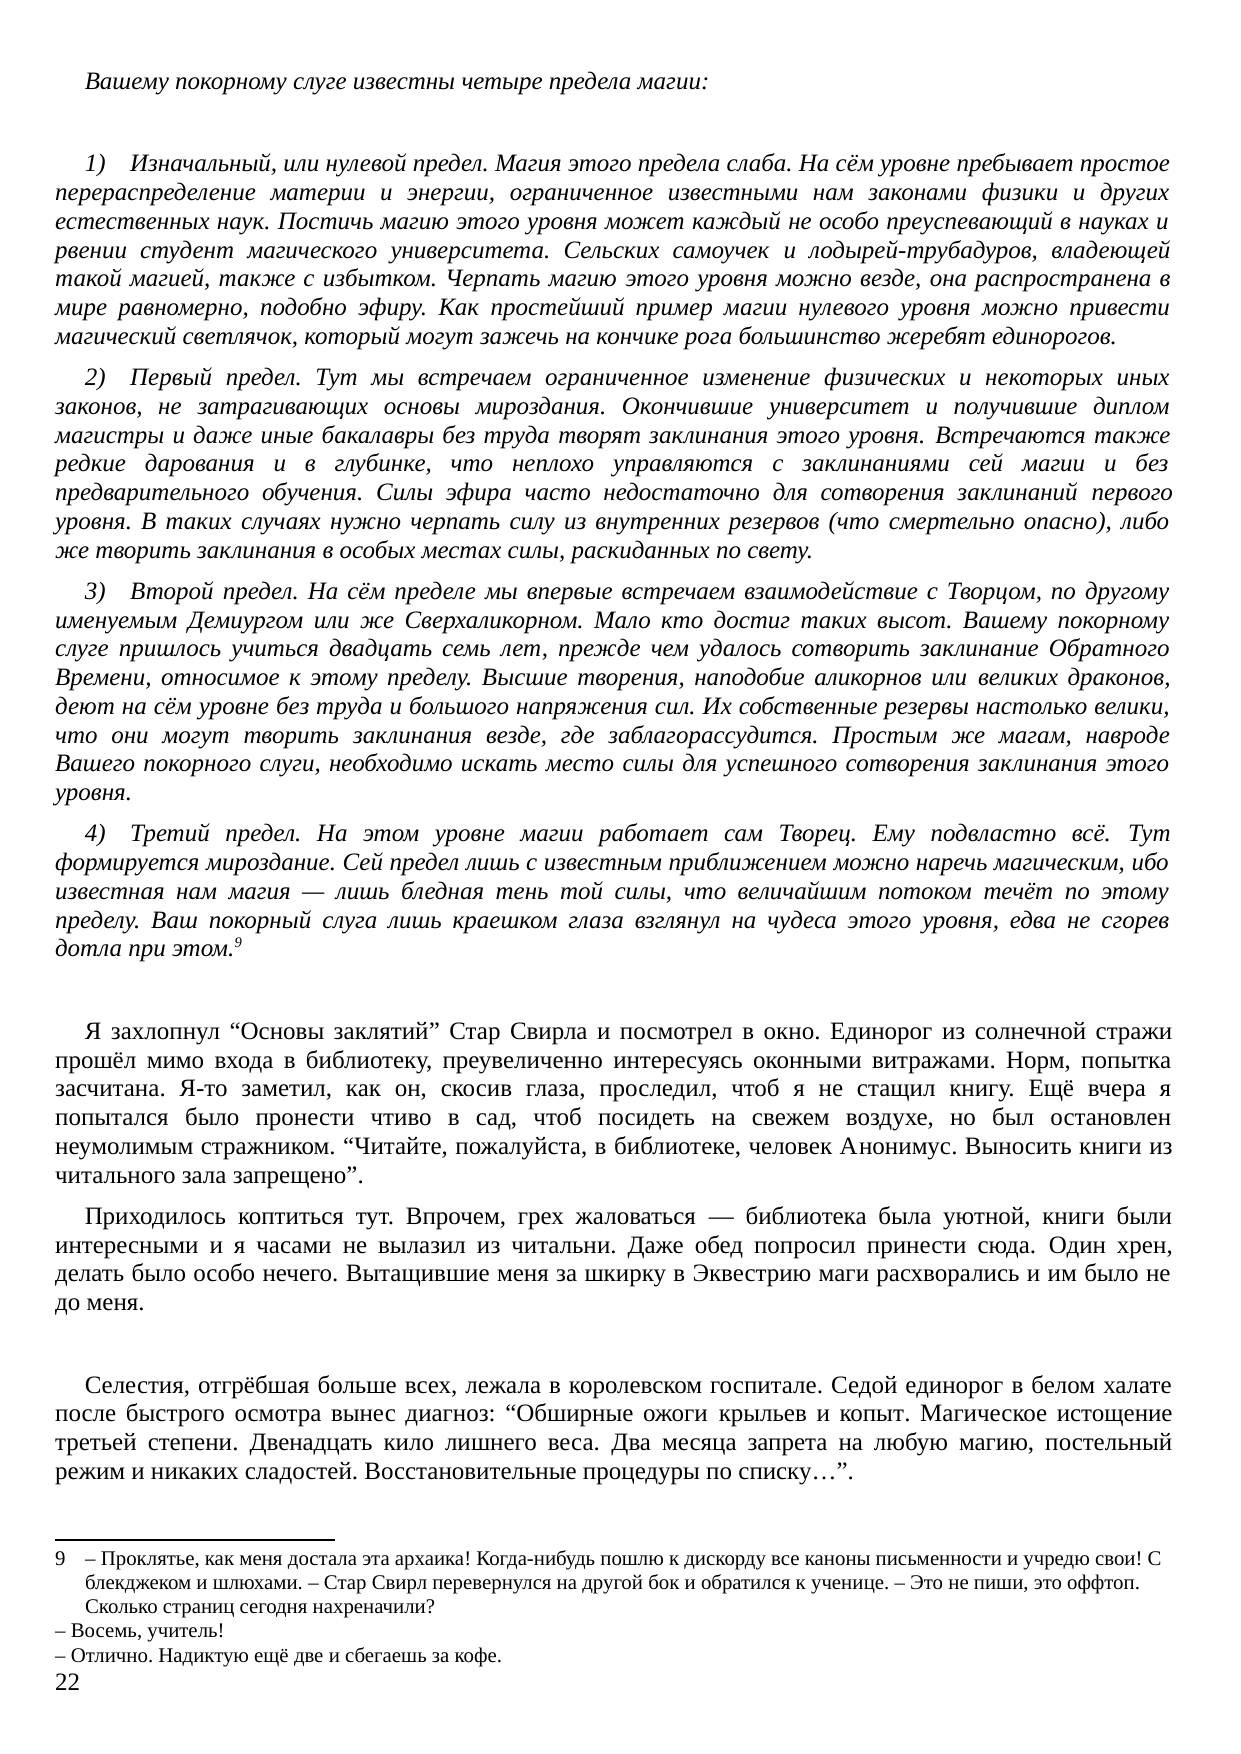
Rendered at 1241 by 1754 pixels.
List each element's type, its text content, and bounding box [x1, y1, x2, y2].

text Приходилось коптиться тут. Впрочем, грех жаловаться — библиотека была уютной, книги были интересными и я часами не вылазил из читальни. Даже обед попросил принести сюда. Один хрен, делать было особо нечего. Вытащившие меня за шкирку в Эквестрию маги расхворались и им было не до меня. [55, 1201, 1173, 1316]
text Я захлопнул “Основы заклятий” Стар Свирла и посмотрел в окно. Единорог из солнечной стражи прошёл мимо входа в библиотеку, преувеличенно интересуясь оконными витражами. Норм, попытка засчитана. Я-то заметил, как он, скосив глаза, проследил, чтоб я не стащил книгу. Ещё вчера я попытался было пронести чтиво в сад, чтоб посидеть на свежем воздухе, но был остановлен неумолимым стражником. “Читайте, пожалуйста, в библиотеке, человек Анонимус. Выносить книги из читального зала запрещено”. [55, 1016, 1173, 1188]
list Третий предел. На этом уровне магии работает сам Творец. Ему подвластно всё. Тут формируется мироздание. Сей предел лишь с известным приближением можно наречь магическим, ибо известная нам магия — лишь бледная тень той силы, что величайшим потоком течёт по этому пределу. Ваш покорный слуга лишь краешком глаза взглянул на чудеса этого уровня, едва не сгорев дотла при этом. [55, 818, 1173, 962]
list Первый предел. Тут мы встречаем ограниченное изменение физических и некоторых иных законов, не затрагивающих основы мироздания. Окончившие университет и получившие диплом магистры и даже иные бакалавры без труда творят заклинания этого уровня. Встречаются также редкие дарования и в глубинке, что неплохо управляются с заклинаниями сей магии и без предварительного обучения. Силы эфира часто недостаточно для сотворения заклинаний первого уровня. В таких случаях нужно черпать силу из внутренних резервов (что смертельно опасно), либо же творить заклинания в особых местах силы, раскиданных по свету. [55, 362, 1173, 563]
text Вашему покорному слуге известны четыре предела магии: [55, 66, 1173, 95]
text Селестия, отгрёбшая больше всех, лежала в королевском госпитале. Седой единорог в белом халате после быстрого осмотра вынес диагноз: “Обширные ожоги крыльев и копыт. Магическое истощение третьей степени. Двенадцать кило лишнего веса. Два месяца запрета на любую магию, постельный режим и никаких сладостей. Восстановительные процедуры по списку…”. [55, 1370, 1173, 1485]
list Изначальный, или нулевой предел. Магия этого предела слаба. На сём уровне пребывает простое перераспределение материи и энергии, ограниченное известными нам законами физики и других естественных наук. Постичь магию этого уровня может каждый не особо преуспевающий в науках и рвении студент магического университета. Сельских самоучек и лодырей-трубадуров, владеющей такой магией, также с избытком. Черпать магию этого уровня можно везде, она распространена в мире равномерно, подобно эфиру. Как простейший пример магии нулевого уровня можно привести магический светлячок, который могут зажечь на кончике рога большинство жеребят единорогов. [55, 148, 1173, 350]
list – Восемь, учитель! [55, 1618, 1173, 1642]
list – Проклятье, как меня достала эта архаика! Когда-нибудь пошлю к дискорду все каноны письменности и учредю свои! С блекджеком и шлюхами. – Стар Свирл перевернулся на другой бок и обратился к ученице. – Это не пиши, это оффтоп. Сколько страниц сегодня нахреначили? [55, 1546, 1173, 1618]
list – Отлично. Надиктую ещё две и сбегаешь за кофе. [55, 1642, 1173, 1667]
list Второй предел. На сём пределе мы впервые встречаем взаимодействие с Творцом, по другому именуемым Демиургом или же Сверхаликорном. Мало кто достиг таких высот. Вашему покорному слуге пришлось учиться двадцать семь лет, прежде чем удалось сотворить заклинание Обратного Времени, относимое к этому пределу. Высшие творения, наподобие аликорнов или великих драконов, деют на сём уровне без труда и большого напряжения сил. Их собственные резервы настолько велики, что они могут творить заклинания везде, где заблагорассудится. Простым же магам, навроде Вашего покорного слуги, необходимо искать место силы для успешного сотворения заклинания этого уровня. [55, 576, 1173, 806]
